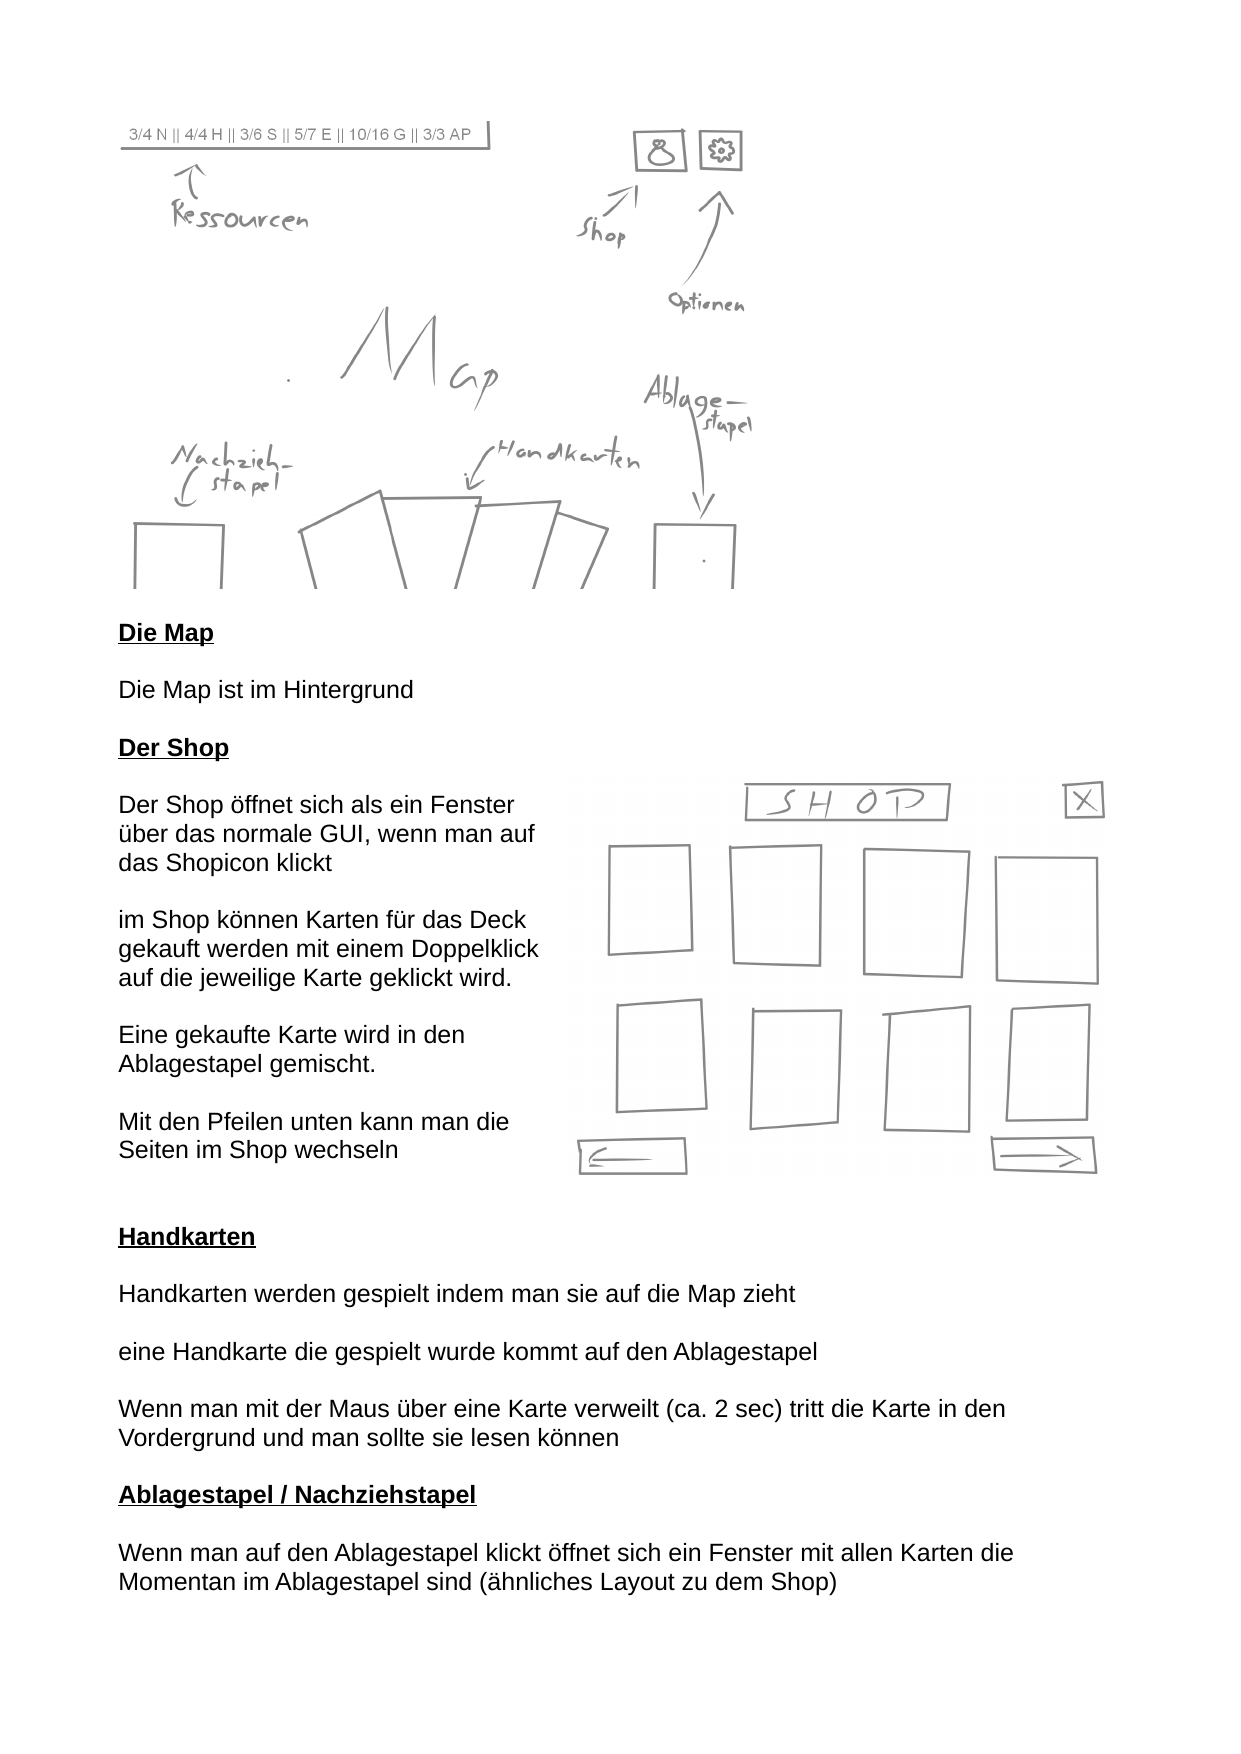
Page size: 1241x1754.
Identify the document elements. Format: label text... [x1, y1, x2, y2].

text Wenn man auf den Ablagestapel klickt öffnet sich ein Fenster mit allen Karten die Momentan im Ablagestapel sind (ähnliches Layout zu dem Shop) [118, 1538, 1122, 1595]
picture [566, 769, 1112, 1187]
text Ablagestapel / Nachziehstapel [118, 1480, 1122, 1509]
text Die Map [118, 618, 1122, 647]
text Wenn man mit der Maus über eine Karte verweilt (ca. 2 sec) tritt die Karte in den Vordergrund und man sollte sie lesen können [118, 1394, 1122, 1452]
text Mit den Pfeilen unten kann man die Seiten im Shop wechseln [118, 1107, 566, 1164]
picture [120, 121, 753, 589]
text eine Handkarte die gespielt wurde kommt auf den Ablagestapel [118, 1337, 1122, 1365]
text im Shop können Karten für das Deck gekauft werden mit einem Doppelklick auf die jeweilige Karte geklickt wird. [118, 905, 566, 992]
text Eine gekaufte Karte wird in den Ablagestapel gemischt. [118, 1020, 566, 1078]
text Die Map ist im Hintergrund [118, 675, 1122, 704]
text Handkarten [118, 1222, 1122, 1250]
text Der Shop [118, 733, 1122, 762]
text Handkarten werden gespielt indem man sie auf die Map zieht [118, 1279, 1122, 1308]
text Der Shop öffnet sich als ein Fenster über das normale GUI, wenn man auf das Shopicon klickt [118, 790, 566, 877]
